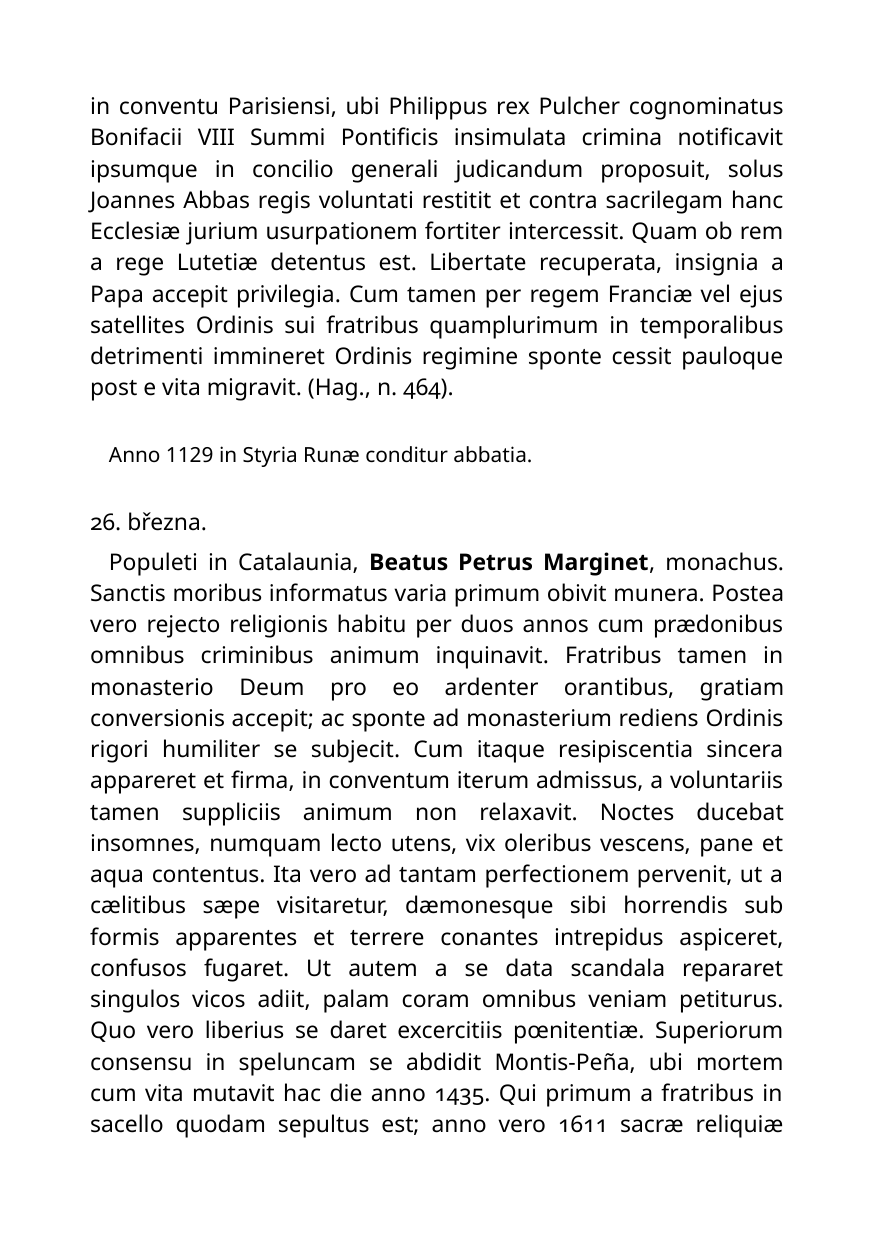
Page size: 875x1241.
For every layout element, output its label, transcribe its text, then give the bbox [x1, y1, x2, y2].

text Populeti in Catalaunia, Beatus Petrus Marginet, mona­chus. Sanctis moribus informatus varia primum obivit mu­nera. Postea vero rejecto religionis habitu per duos annos cum prædonibus omnibus criminibus animum inquinavit. Fratribus tamen in monasterio Deum pro eo ardenter oran­tibus, gratiam conversionis accepit; ac sponte ad monasterium rediens Ordinis rigori humiliter se subjecit. Cum itaque resipiscentia sincera appareret et firma, in conventum iterum admissus, a voluntariis tamen suppliciis animum non relaxa­vit. Noctes ducebat insomnes, numquam lecto utens, vix oleribus vescens, pane et aqua contentus. Ita vero ad tantam perfectionem pervenit, ut a cælitibus sæpe visitaretur, dæmonesque sibi horrendis sub formis apparentes et terrere conantes intrepidus aspiceret, confusos fugaret. Ut autem a se data scandala repararet singulos vicos adiit, palam coram omnibus veniam petiturus. Quo vero liberius se daret excercitiis pœnitentiæ. Superiorum consensu in speluncam se abdidit Montis-Peña, ubi mortem cum vita mutavit hac die anno 1435. Qui primum a fratribus in sacello quodam sepultus est; anno vero 1611 sacræ reliquiæ [90, 546, 784, 1139]
text in conventu Parisiensi, ubi Philippus rex Pulcher cognominatus Bonifacii VIII Summi Pontificis insimulata crimina notificavit ipsumque in concilio generali judicandum proposuit, solus Joannes Abbas regis voluntati restitit et contra sacrilegam hanc Ecclesiæ jurium usurpationem fortiter intercessit. Quam ob rem a rege Lutetiæ detentus est. Liber­tate recuperata, insignia a Papa accepit privilegia. Cum tamen per regem Franciæ vel ejus satellites Ordinis sui fratribus quamplurimum in temporalibus detrimenti immineret Ordinis regimine sponte cessit pauloque post e vita migravit. (Hag., n. 464). [90, 90, 784, 402]
text Anno 1129 in Styria Runæ conditur abbatia. [90, 440, 784, 468]
text 26. března. [90, 506, 784, 537]
